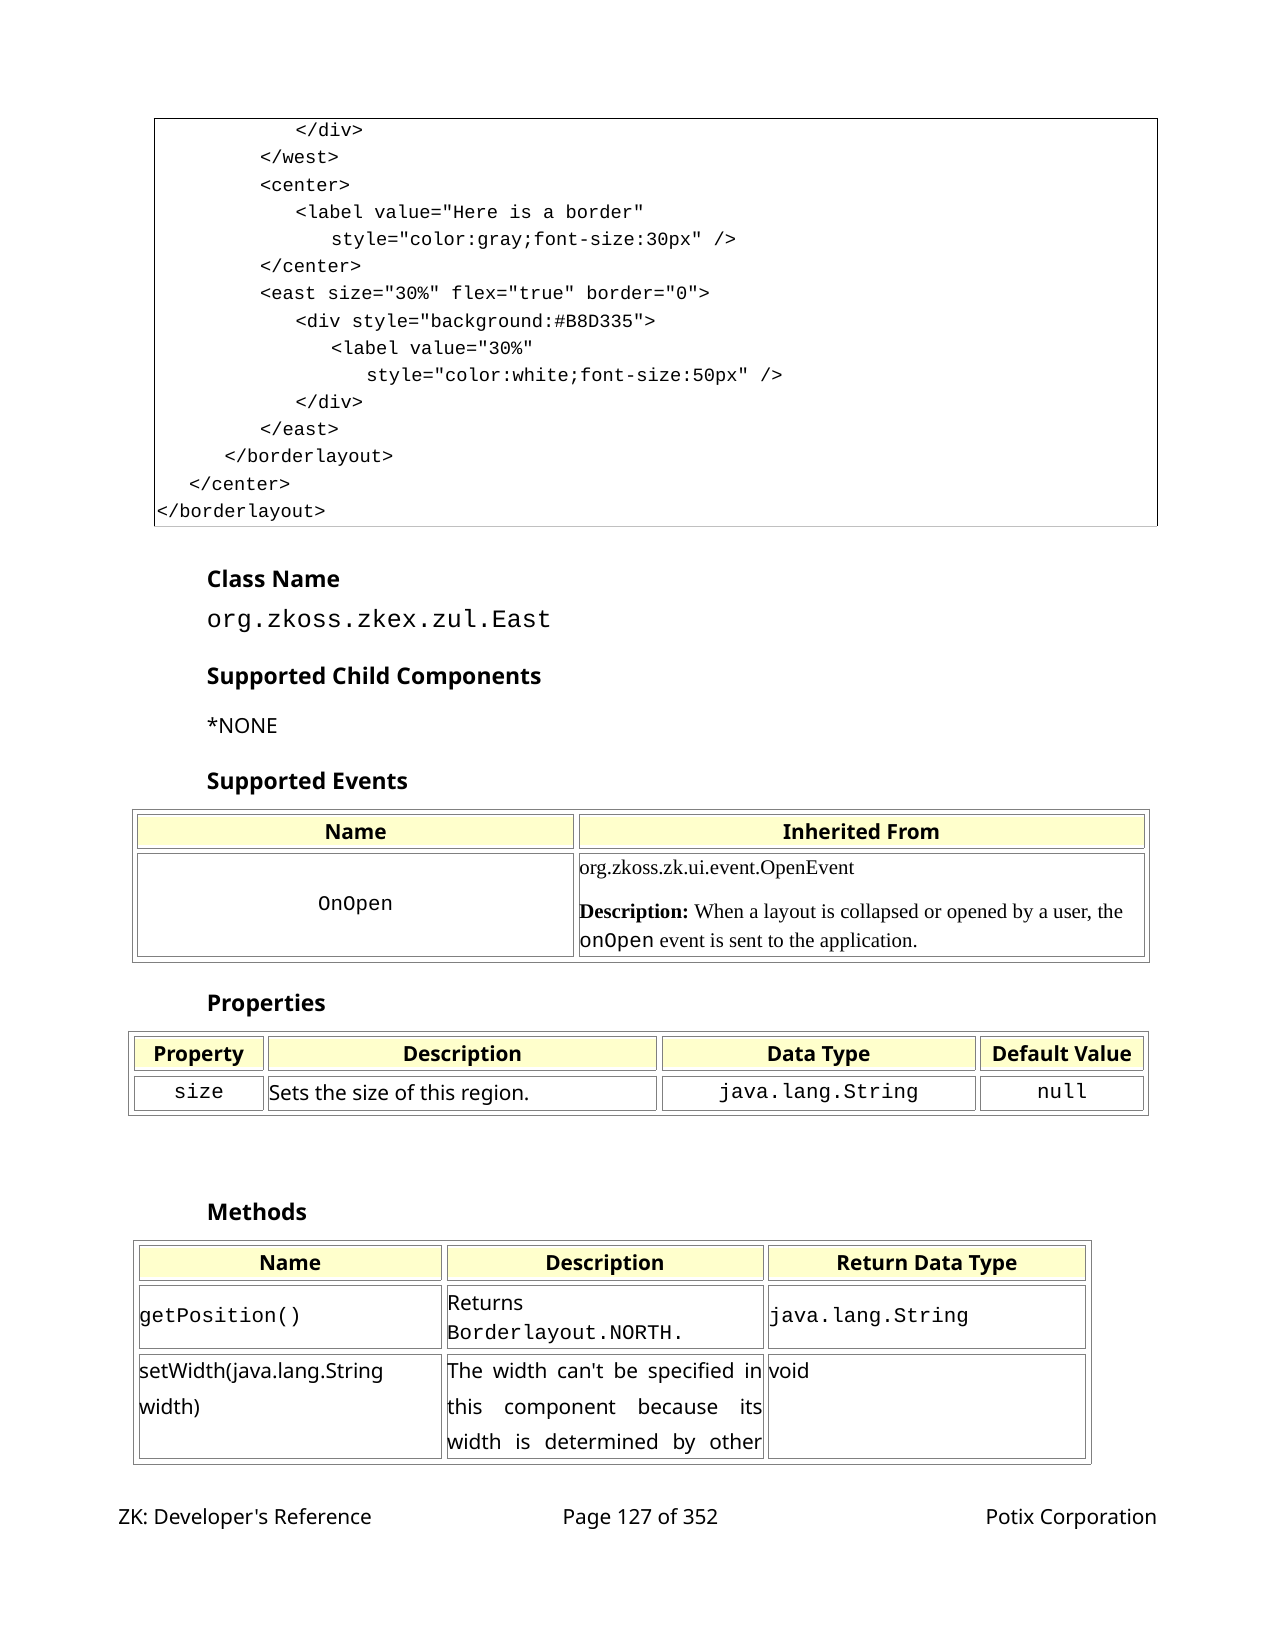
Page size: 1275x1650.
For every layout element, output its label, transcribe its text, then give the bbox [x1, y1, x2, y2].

table_cell void [766, 1348, 1088, 1458]
table_cell java.lang.String [659, 1070, 978, 1109]
table_header Description [266, 1032, 659, 1070]
table_cell size [131, 1070, 266, 1109]
table_header Name [136, 1241, 444, 1279]
text </west> [155, 145, 1157, 169]
table_cell The width can't be specified in this component because its width is determined by other [444, 1348, 766, 1458]
table_header Name [134, 810, 576, 848]
text </east> [155, 417, 1157, 441]
subtitle Supported Child Components [207, 659, 1157, 691]
text <east size="30%" flex="true" border="0"> [155, 281, 1157, 306]
subtitle Properties [207, 987, 1157, 1018]
table_header Property [131, 1032, 266, 1070]
table_header Default Value [978, 1032, 1146, 1070]
text </center> [155, 472, 1157, 496]
table_cell setWidth(java.lang.String width) [136, 1348, 444, 1458]
table_header Description [444, 1241, 766, 1279]
subtitle Methods [207, 1196, 1157, 1227]
text </center> [155, 254, 1157, 278]
table_header Inherited From [576, 810, 1147, 848]
text <label value="Here is a border" [155, 200, 1157, 224]
table_cell OnOpen [134, 848, 576, 956]
table_header Data Type [659, 1032, 978, 1070]
table_header Return Data Type [766, 1241, 1088, 1279]
text <div style="background:#B8D335"> [155, 308, 1157, 333]
text style="color:white;font-size:50px" /> [155, 363, 1157, 387]
table_cell Returns Borderlayout.NORTH. [444, 1280, 766, 1348]
text <label value="30%" [155, 336, 1157, 360]
text org.zkoss.zkex.zul.East [207, 606, 1157, 634]
text <center> [155, 172, 1157, 197]
subtitle Supported Events [207, 765, 1157, 796]
text </borderlayout> [155, 444, 1157, 469]
text </div> [155, 390, 1157, 414]
text style="color:gray;font-size:30px" /> [155, 227, 1157, 251]
text </borderlayout> [155, 499, 1157, 526]
table_cell org.zkoss.zk.ui.event.OpenEvent Description: When a layout is collapsed or opened by a user, the onOpen event is sent to the application. [576, 848, 1147, 956]
subtitle Class Name [207, 563, 1157, 594]
text *NONE [207, 711, 1157, 740]
table_cell java.lang.String [766, 1280, 1088, 1348]
text </div> [155, 119, 1157, 142]
table_cell getPosition() [136, 1280, 444, 1348]
table_cell null [978, 1070, 1146, 1109]
table_cell Sets the size of this region. [266, 1070, 659, 1109]
